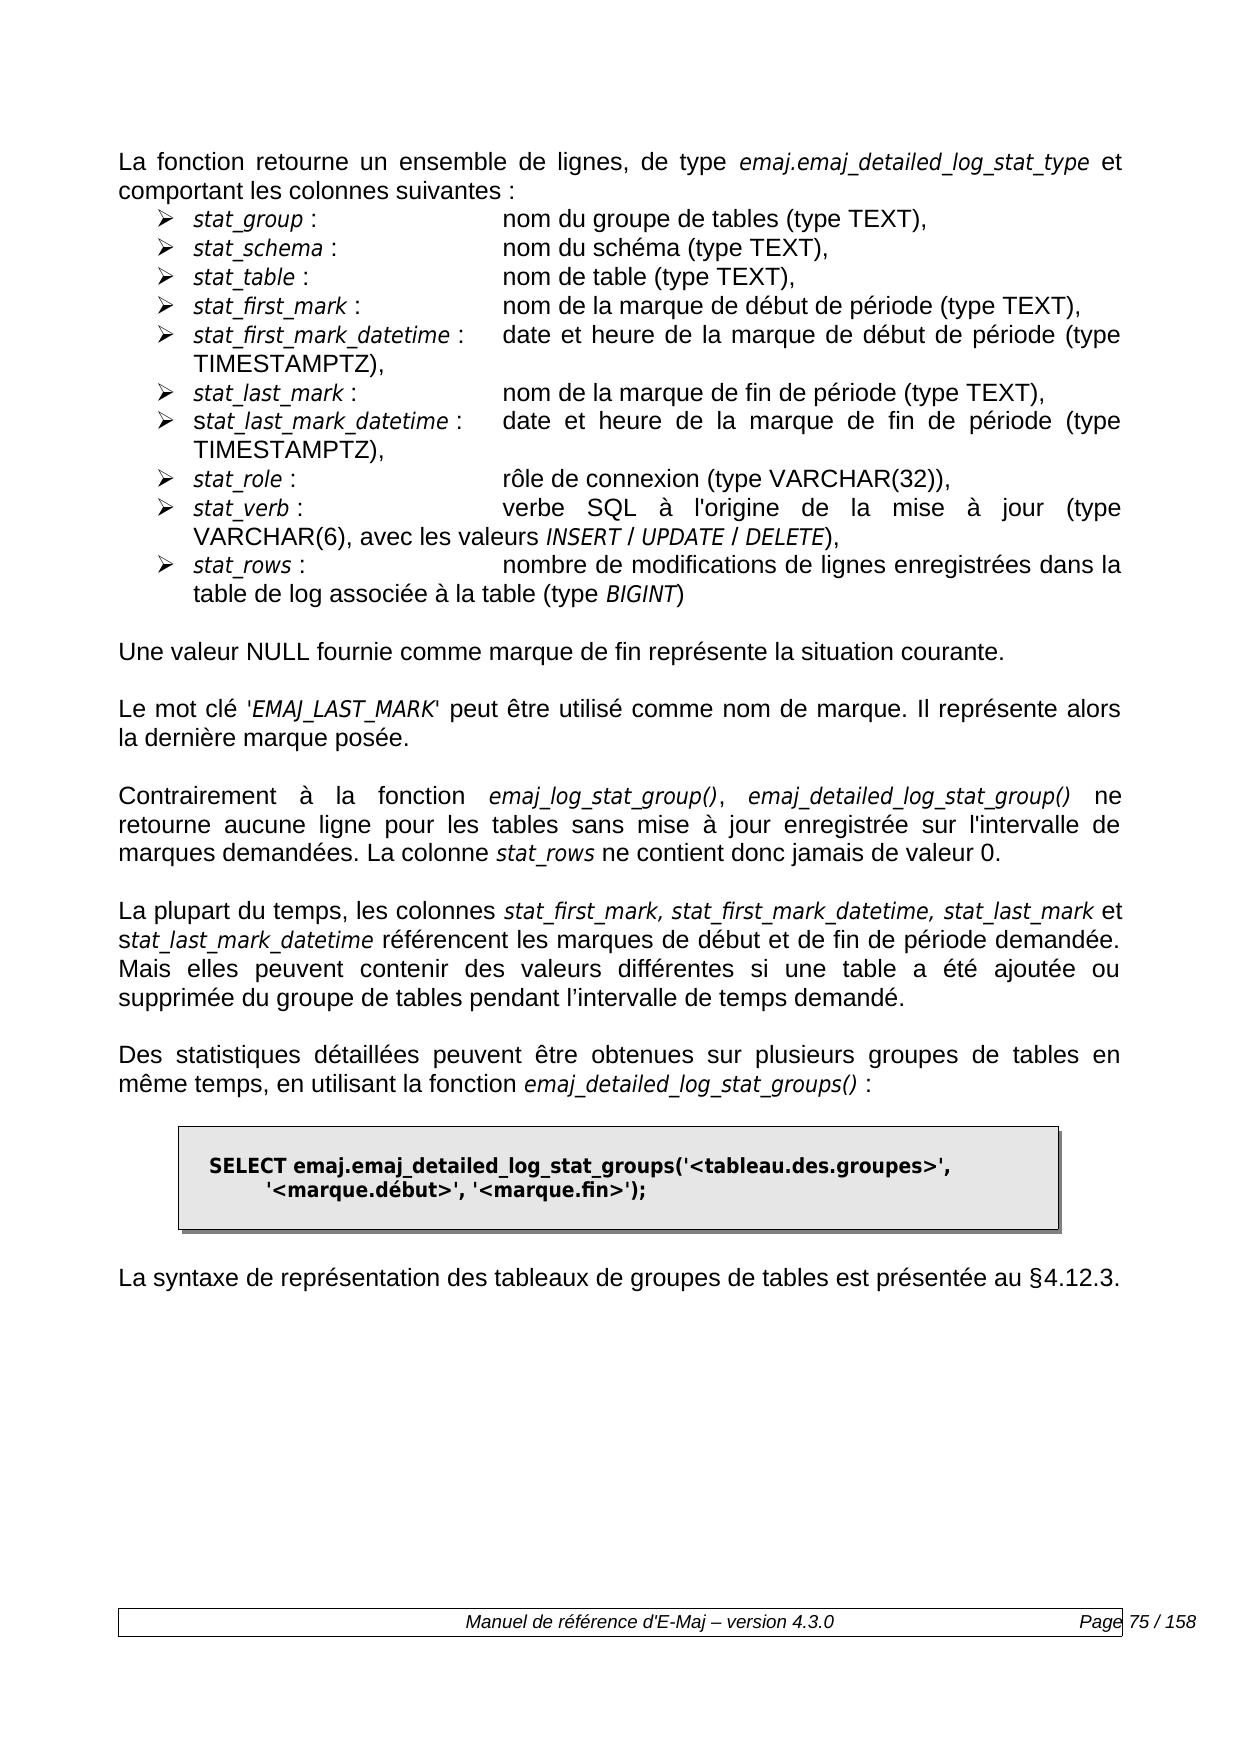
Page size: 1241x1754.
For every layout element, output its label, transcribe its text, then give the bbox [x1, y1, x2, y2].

list stat_table : nom de table (type TEXT), [156, 262, 1122, 291]
text Contrairement à la fonction emaj_log_stat_group(), emaj_detailed_log_stat_group() ne retourne aucune ligne pour les tables sans mise à jour enregistrée sur l'intervalle de marques demandées. La colonne stat_rows ne contient donc jamais de valeur 0. [118, 781, 1122, 867]
text Des statistiques détaillées peuvent être obtenues sur plusieurs groupes de tables en même temps, en utilisant la fonction emaj_detailed_log_stat_groups() : [118, 1040, 1122, 1098]
list stat_group : nom du groupe de tables (type TEXT), [156, 204, 1122, 233]
text '<marque.début>', '<marque.fin>'); [179, 1175, 1058, 1199]
text La syntaxe de représentation des tableaux de groupes de tables est présentée au §4.12.3. [118, 1263, 1122, 1292]
list stat_last_mark_datetime : date et heure de la marque de fin de période (type TIMESTAMPTZ), [156, 406, 1122, 464]
text Une valeur NULL fournie comme marque de fin représente la situation courante. [118, 608, 1122, 666]
list stat_verb : verbe SQL à l'origine de la mise à jour (type VARCHAR(6), avec les valeurs INSERT / UPDATE / DELETE), [156, 493, 1122, 551]
list stat_last_mark : nom de la marque de fin de période (type TEXT), [156, 377, 1122, 406]
text SELECT emaj.emaj_detailed_log_stat_groups('<tableau.des.groupes>', [179, 1151, 1058, 1175]
text Le mot clé 'EMAJ_LAST_MARK' peut être utilisé comme nom de marque. Il représente alors la dernière marque posée. [118, 694, 1122, 752]
list stat_first_mark_datetime : date et heure de la marque de début de période (type TIMESTAMPTZ), [156, 320, 1122, 377]
text La plupart du temps, les colonnes stat_first_mark, stat_first_mark_datetime, stat_last_mark et stat_last_mark_datetime référencent les marques de début et de fin de période demandée. Mais elles peuvent contenir des valeurs différentes si une table a été ajoutée ou supprimée du groupe de tables pendant l’intervalle de temps demandé. [118, 896, 1122, 1011]
text La fonction retourne un ensemble de lignes, de type emaj.emaj_detailed_log_stat_type et comportant les colonnes suivantes : [118, 147, 1122, 204]
list stat_schema : nom du schéma (type TEXT), [156, 233, 1122, 262]
list stat_role : rôle de connexion (type VARCHAR(32)), [156, 464, 1122, 493]
list stat_first_mark : nom de la marque de début de période (type TEXT), [156, 291, 1122, 320]
list stat_rows : nombre de modifications de lignes enregistrées dans la table de log associée à la table (type BIGINT) [156, 551, 1122, 608]
